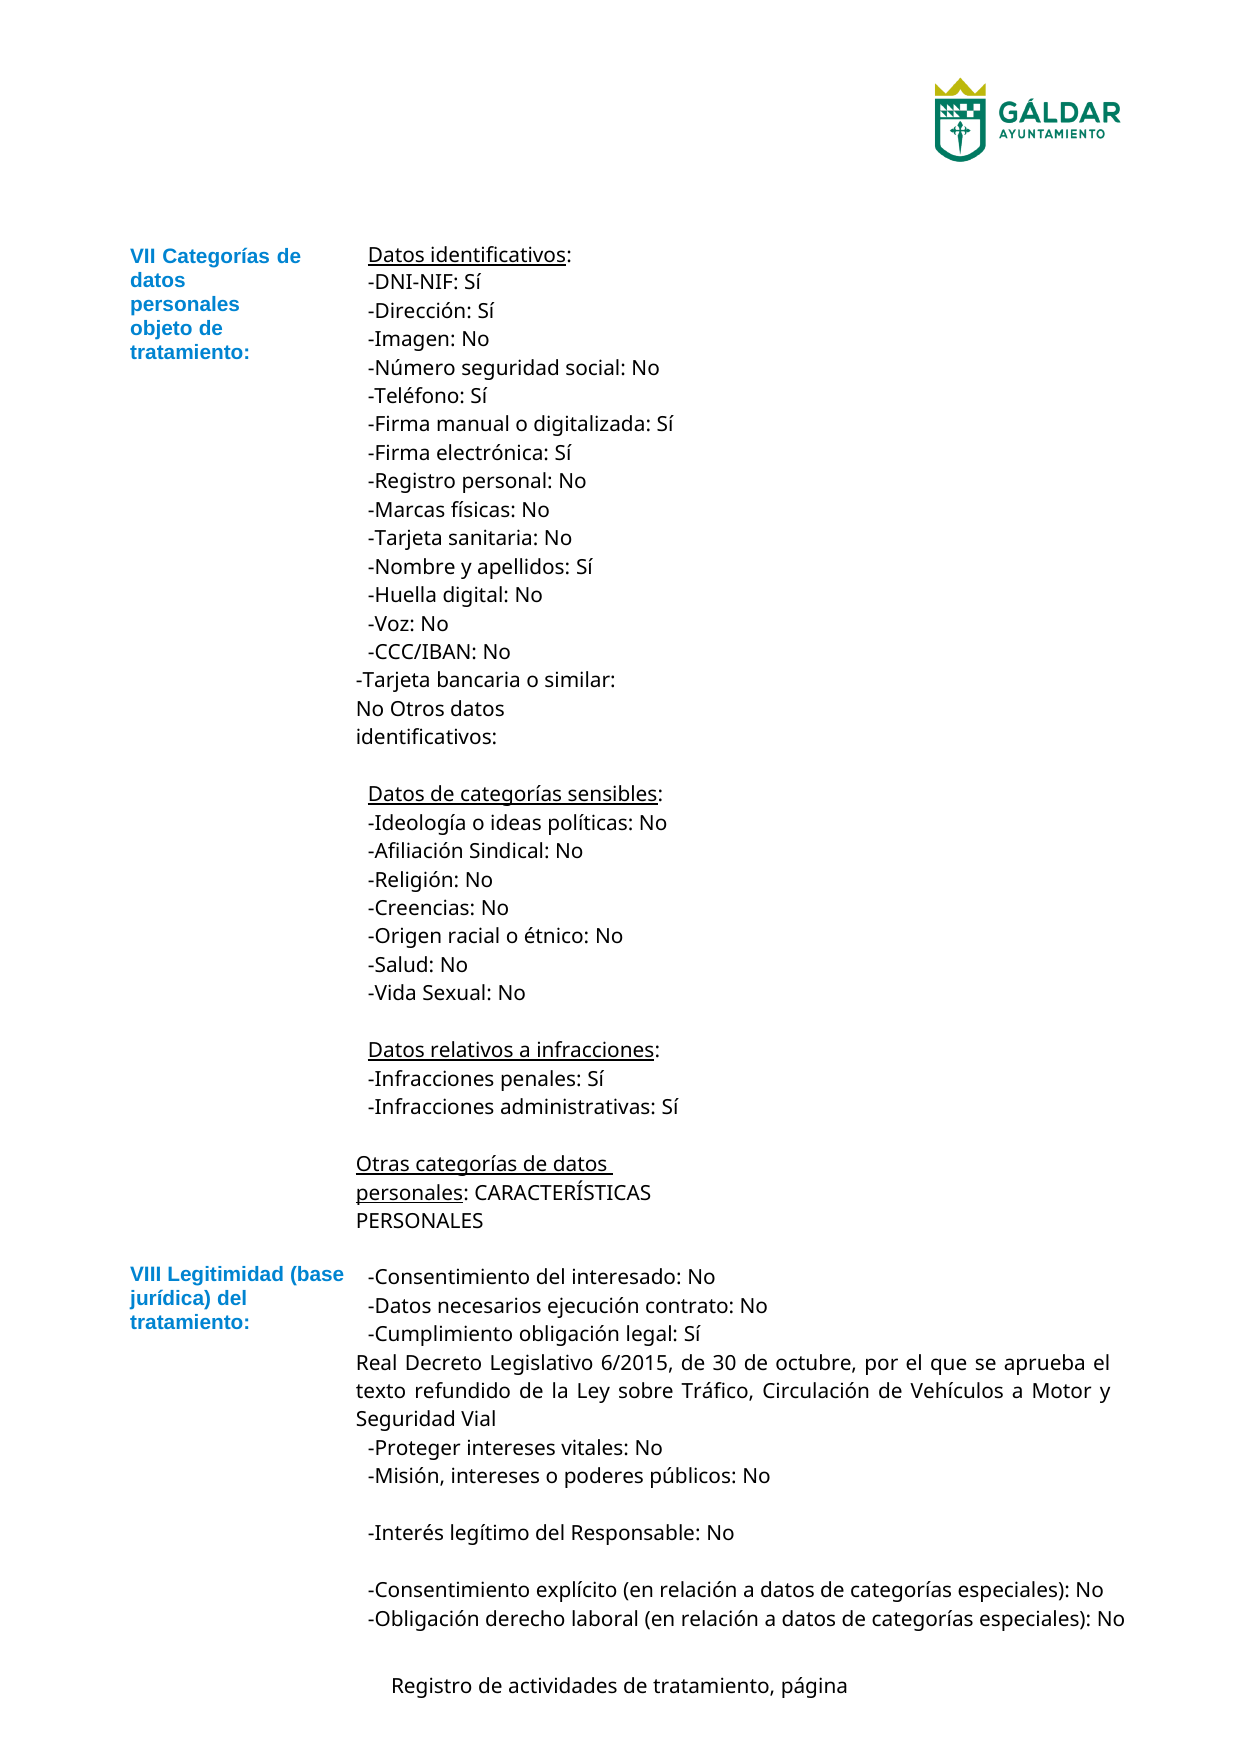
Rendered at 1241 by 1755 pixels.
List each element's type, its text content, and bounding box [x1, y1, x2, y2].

table_cell -Consentimiento del interesado: No -Datos necesarios ejecución contrato: No -Cumplimiento obligación legal: Sí Real Decreto Legislativo 6/2015, de 30 de octubre, por el que se aprueba el texto refundido de la Ley sobre Tráfico, Circulación de Vehículos a Motor y Seguridad Vial -Proteger intereses vitales: No -Misión, intereses o poderes públicos: No -Interés legítimo del Responsable: No -Consentimiento explícito (en relación a datos de categorías especiales): No -Obligación derecho laboral (en relación a datos de categorías especiales): No [356, 1235, 1132, 1652]
table_header VII Categorías de datos personales objeto de tratamiento: [109, 244, 356, 1234]
table_cell VIII Legitimidad (base jurídica) del tratamiento: [109, 1235, 356, 1652]
table_header Datos identificativos: -DNI-NIF: Sí -Dirección: Sí -Imagen: No -Número seguridad social: No -Teléfono: Sí -Firma manual o digitalizada: Sí -Firma electrónica: Sí -Registro personal: No -Marcas físicas: No -Tarjeta sanitaria: No -Nombre y apellidos: Sí -Huella digital: No -Voz: No -CCC/IBAN: No -Tarjeta bancaria o similar: No Otros datos identificativos: Datos de categorías sensibles: -Ideología o ideas políticas: No -Afiliación Sindical: No -Religión: No -Creencias: No -Origen racial o étnico: No -Salud: No -Vida Sexual: No Datos relativos a infracciones: -Infracciones penales: Sí -Infracciones administrativas: Sí Otras categorías de datos personales: CARACTERÍSTICAS PERSONALES [356, 244, 1132, 1234]
